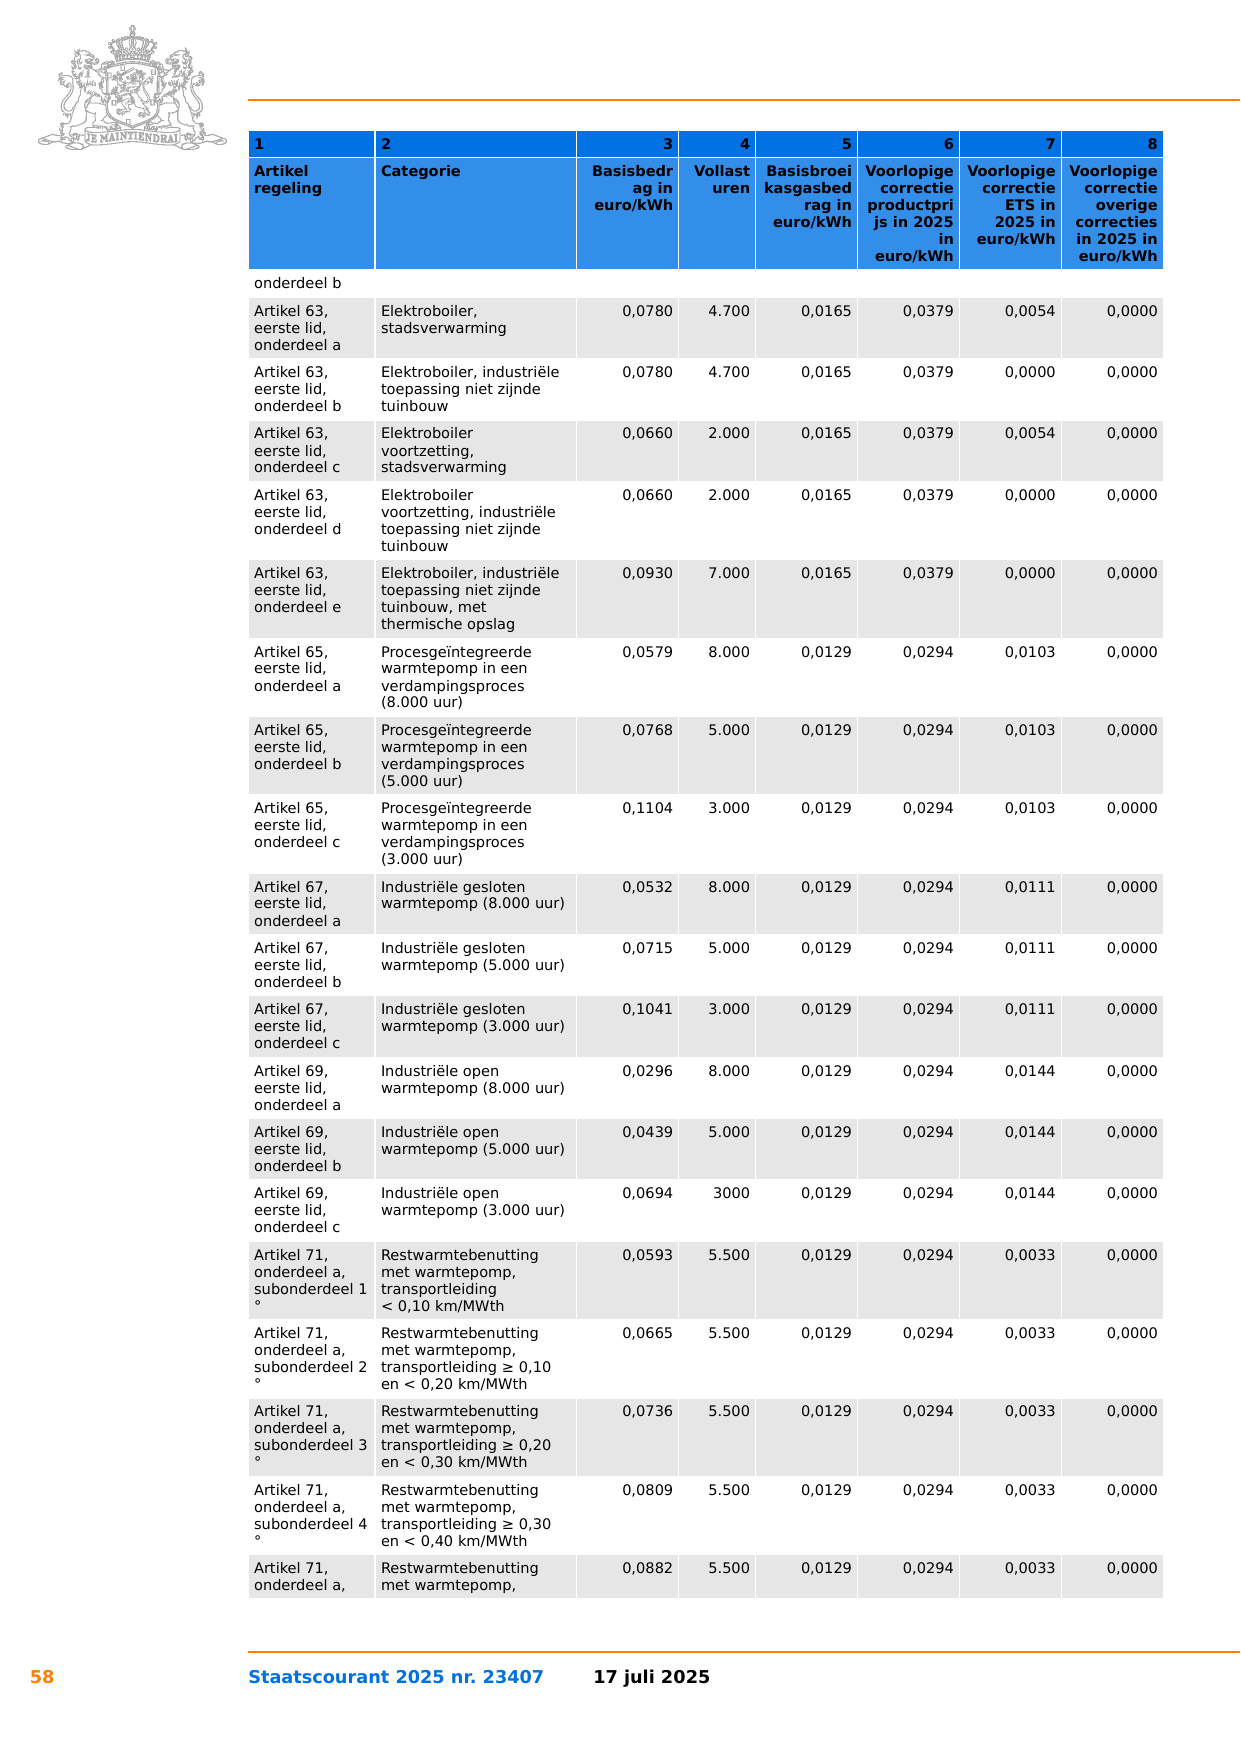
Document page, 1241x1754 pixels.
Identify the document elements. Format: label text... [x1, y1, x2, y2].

table_cell Artikel 69, eerste lid, onderdeel a [249, 1058, 374, 1118]
table_cell 0,0129 [756, 1320, 857, 1397]
table_cell 0,0294 [858, 1242, 959, 1319]
table_cell 0,0780 [577, 298, 678, 358]
table_cell [376, 271, 576, 297]
table_cell Artikel 65, eerste lid, onderdeel c [249, 795, 374, 873]
table_cell 0,0294 [858, 717, 959, 794]
table_cell 0,0129 [756, 1058, 857, 1118]
table_cell 0,0294 [858, 1399, 959, 1476]
table_cell 0,0129 [756, 1555, 857, 1598]
table_cell Categorie [376, 158, 576, 269]
table_cell 0,0129 [756, 874, 857, 934]
table_cell Restwarmtebenutting met warmtepomp, transportleiding ≥ 0,20 en < 0,30 km/MWth [376, 1399, 576, 1476]
table_cell 0,0165 [756, 359, 857, 420]
table_cell 0,0129 [756, 795, 857, 873]
table_cell 0,0294 [858, 1477, 959, 1554]
table_cell 0,0129 [756, 935, 857, 995]
table_cell 0,0294 [858, 996, 959, 1057]
table_cell 0,0000 [1062, 421, 1163, 481]
table_cell 0,0579 [577, 639, 678, 716]
table_cell 0,0033 [960, 1242, 1061, 1319]
table_cell 0,0694 [577, 1181, 678, 1241]
table_cell Restwarmtebenutting met warmtepomp, transportleiding < 0,10 km/MWth [376, 1242, 576, 1319]
table_cell Artikel 63, eerste lid, onderdeel c [249, 421, 374, 481]
table_cell 2.000 [679, 482, 755, 559]
table_cell Artikel 71, onderdeel a, subonderdeel 3° [249, 1399, 374, 1476]
table_cell onderdeel b [249, 271, 374, 297]
table_cell 0,0129 [756, 1181, 857, 1241]
table_header 5 [756, 131, 857, 157]
table_cell 0,0294 [858, 1058, 959, 1118]
table_cell 3000 [679, 1181, 755, 1241]
table_cell 0,0379 [858, 421, 959, 481]
table_cell Vollasturen [679, 158, 755, 269]
table_cell Elektroboiler, industriële toepassing niet zijnde tuinbouw [376, 359, 576, 420]
table_cell 0,0000 [1062, 795, 1163, 873]
table_cell Elektroboiler, stadsverwarming [376, 298, 576, 358]
table_cell 0,0379 [858, 482, 959, 559]
table_cell Elektroboiler voortzetting, industriële toepassing niet zijnde tuinbouw [376, 482, 576, 559]
table_cell Basisbedrag in euro/kWh [577, 158, 678, 269]
table_cell Procesgeïntegreerde warmtepomp in een verdampingsproces (8.000 uur) [376, 639, 576, 716]
table_cell 0,0000 [1062, 1242, 1163, 1319]
table_cell Artikel 63, eerste lid, onderdeel d [249, 482, 374, 559]
table_cell 0,0294 [858, 1181, 959, 1241]
table_cell Elektroboiler voortzetting, stadsverwarming [376, 421, 576, 481]
table_cell 0,0000 [1062, 359, 1163, 420]
table_cell 0,0165 [756, 482, 857, 559]
table_cell 0,0129 [756, 1242, 857, 1319]
table_cell [679, 271, 755, 297]
table_cell 0,0000 [1062, 996, 1163, 1057]
table_cell 0,0296 [577, 1058, 678, 1118]
table_cell 0,0000 [960, 482, 1061, 559]
table_cell 0,0000 [1062, 1058, 1163, 1118]
table_cell 0,1104 [577, 795, 678, 873]
table_cell 0,0660 [577, 421, 678, 481]
table_cell 2.000 [679, 421, 755, 481]
table_cell Artikel 63, eerste lid, onderdeel b [249, 359, 374, 420]
table_cell 0,0000 [1062, 874, 1163, 934]
table_cell 0,0165 [756, 560, 857, 638]
table_cell 5.500 [679, 1320, 755, 1397]
table_cell 0,0000 [960, 560, 1061, 638]
table_header 3 [577, 131, 678, 157]
table_cell 8.000 [679, 1058, 755, 1118]
table_cell 0,0294 [858, 874, 959, 934]
table_cell 0,0103 [960, 795, 1061, 873]
table_cell 0,0033 [960, 1399, 1061, 1476]
table_cell 5.500 [679, 1477, 755, 1554]
table_cell 0,0000 [1062, 1399, 1163, 1476]
table_cell 0,0000 [960, 359, 1061, 420]
table_cell 0,0165 [756, 421, 857, 481]
table_cell Industriële gesloten warmtepomp (3.000 uur) [376, 996, 576, 1057]
table_cell [577, 271, 678, 297]
table_cell 0,0768 [577, 717, 678, 794]
table_cell 0,0000 [1062, 1119, 1163, 1179]
table_cell 5.500 [679, 1242, 755, 1319]
table_cell Restwarmtebenutting met warmtepomp, [376, 1555, 576, 1598]
table_cell Artikel 71, onderdeel a, [249, 1555, 374, 1598]
table_cell 0,0715 [577, 935, 678, 995]
table_cell 0,0129 [756, 717, 857, 794]
table_cell 4.700 [679, 359, 755, 420]
table_cell 0,0294 [858, 1555, 959, 1598]
table_cell [756, 271, 857, 297]
table_cell 4.700 [679, 298, 755, 358]
table_cell Artikel 69, eerste lid, onderdeel b [249, 1119, 374, 1179]
table_cell 7.000 [679, 560, 755, 638]
table_cell 0,0054 [960, 421, 1061, 481]
table_cell 0,0882 [577, 1555, 678, 1598]
table_cell 0,0809 [577, 1477, 678, 1554]
table_cell 0,0294 [858, 639, 959, 716]
table_cell 0,0780 [577, 359, 678, 420]
table_cell Artikel 71, onderdeel a, subonderdeel 1° [249, 1242, 374, 1319]
table_cell 0,0129 [756, 1477, 857, 1554]
table_cell Basisbroeikasgasbedrag in euro/kWh [756, 158, 857, 269]
table_cell Industriële open warmtepomp (3.000 uur) [376, 1181, 576, 1241]
table_cell 5.000 [679, 935, 755, 995]
table_cell Artikel 71, onderdeel a, subonderdeel 2° [249, 1320, 374, 1397]
table_cell 8.000 [679, 639, 755, 716]
table_cell 0,0294 [858, 935, 959, 995]
table_cell [858, 271, 959, 297]
table_cell Industriële open warmtepomp (5.000 uur) [376, 1119, 576, 1179]
table_cell 0,0129 [756, 639, 857, 716]
table_cell 0,0294 [858, 795, 959, 873]
table_cell 0,0033 [960, 1320, 1061, 1397]
table_cell 0,0000 [1062, 717, 1163, 794]
table_cell 0,0379 [858, 359, 959, 420]
table_cell Artikel regeling [249, 158, 374, 269]
table_cell 0,0144 [960, 1119, 1061, 1179]
table_cell 0,0033 [960, 1477, 1061, 1554]
table_cell Restwarmtebenutting met warmtepomp, transportleiding ≥ 0,10 en < 0,20 km/MWth [376, 1320, 576, 1397]
table_cell 0,0111 [960, 935, 1061, 995]
table_header 7 [960, 131, 1061, 157]
table_cell Artikel 67, eerste lid, onderdeel b [249, 935, 374, 995]
table_cell [1062, 271, 1163, 297]
table_cell 0,0165 [756, 298, 857, 358]
table_cell 5.000 [679, 1119, 755, 1179]
table_cell 0,0379 [858, 560, 959, 638]
table_header 6 [858, 131, 959, 157]
table_cell 0,0129 [756, 1119, 857, 1179]
table_cell 0,0532 [577, 874, 678, 934]
table_cell 0,0294 [858, 1320, 959, 1397]
table_cell 5.500 [679, 1555, 755, 1598]
table_cell 0,0054 [960, 298, 1061, 358]
table_cell Industriële open warmtepomp (8.000 uur) [376, 1058, 576, 1118]
table_cell Artikel 63, eerste lid, onderdeel a [249, 298, 374, 358]
table_header 8 [1062, 131, 1163, 157]
table_cell 0,1041 [577, 996, 678, 1057]
table_cell Artikel 63, eerste lid, onderdeel e [249, 560, 374, 638]
table_cell 0,0000 [1062, 1181, 1163, 1241]
table_cell 8.000 [679, 874, 755, 934]
table_cell 0,0144 [960, 1058, 1061, 1118]
table_cell 0,0294 [858, 1119, 959, 1179]
table_cell Voorlopige correctie productprijs in 2025 in euro/kWh [858, 158, 959, 269]
table_cell Voorlopige correctie ETS in 2025 in euro/kWh [960, 158, 1061, 269]
table_cell Industriële gesloten warmtepomp (8.000 uur) [376, 874, 576, 934]
table_cell 0,0129 [756, 1399, 857, 1476]
table_cell 3.000 [679, 795, 755, 873]
table_cell 0,0593 [577, 1242, 678, 1319]
table_cell 0,0000 [1062, 298, 1163, 358]
table_cell 5.000 [679, 717, 755, 794]
table_cell 0,0000 [1062, 639, 1163, 716]
table_cell Restwarmtebenutting met warmtepomp, transportleiding ≥ 0,30 en < 0,40 km/MWth [376, 1477, 576, 1554]
table_header 4 [679, 131, 755, 157]
table_cell 5.500 [679, 1399, 755, 1476]
table_cell 0,0111 [960, 874, 1061, 934]
table_cell Artikel 71, onderdeel a, subonderdeel 4° [249, 1477, 374, 1554]
table_cell 0,0129 [756, 996, 857, 1057]
table_cell 0,0111 [960, 996, 1061, 1057]
table_cell 0,0379 [858, 298, 959, 358]
table_cell 0,0736 [577, 1399, 678, 1476]
table_cell Procesgeïntegreerde warmtepomp in een verdampingsproces (5.000 uur) [376, 717, 576, 794]
table_cell 0,0000 [1062, 1320, 1163, 1397]
table_cell Artikel 69, eerste lid, onderdeel c [249, 1181, 374, 1241]
table_cell 0,0144 [960, 1181, 1061, 1241]
table_cell 0,0000 [1062, 1477, 1163, 1554]
table_cell 0,0930 [577, 560, 678, 638]
table_cell Artikel 67, eerste lid, onderdeel c [249, 996, 374, 1057]
table_cell 0,0665 [577, 1320, 678, 1397]
table_cell 0,0000 [1062, 482, 1163, 559]
table_cell Voorlopige correctie overige correcties in 2025 in euro/kWh [1062, 158, 1163, 269]
picture [38, 25, 227, 150]
table_cell 0,0033 [960, 1555, 1061, 1598]
table_cell 0,0000 [1062, 560, 1163, 638]
table_cell Artikel 65, eerste lid, onderdeel a [249, 639, 374, 716]
table_cell 0,0103 [960, 639, 1061, 716]
table_cell 0,0660 [577, 482, 678, 559]
table_cell 0,0439 [577, 1119, 678, 1179]
table_cell 0,0000 [1062, 1555, 1163, 1598]
table_cell Industriële gesloten warmtepomp (5.000 uur) [376, 935, 576, 995]
table_cell 3.000 [679, 996, 755, 1057]
table_cell Artikel 65, eerste lid, onderdeel b [249, 717, 374, 794]
table_cell Procesgeïntegreerde warmtepomp in een verdampingsproces (3.000 uur) [376, 795, 576, 873]
table_cell [960, 271, 1061, 297]
table_header 2 [376, 131, 576, 157]
table_cell Artikel 67, eerste lid, onderdeel a [249, 874, 374, 934]
table_header 1 [249, 131, 374, 157]
table_cell 0,0000 [1062, 935, 1163, 995]
table_cell 0,0103 [960, 717, 1061, 794]
table_cell Elektroboiler, industriële toepassing niet zijnde tuinbouw, met thermische opslag [376, 560, 576, 638]
